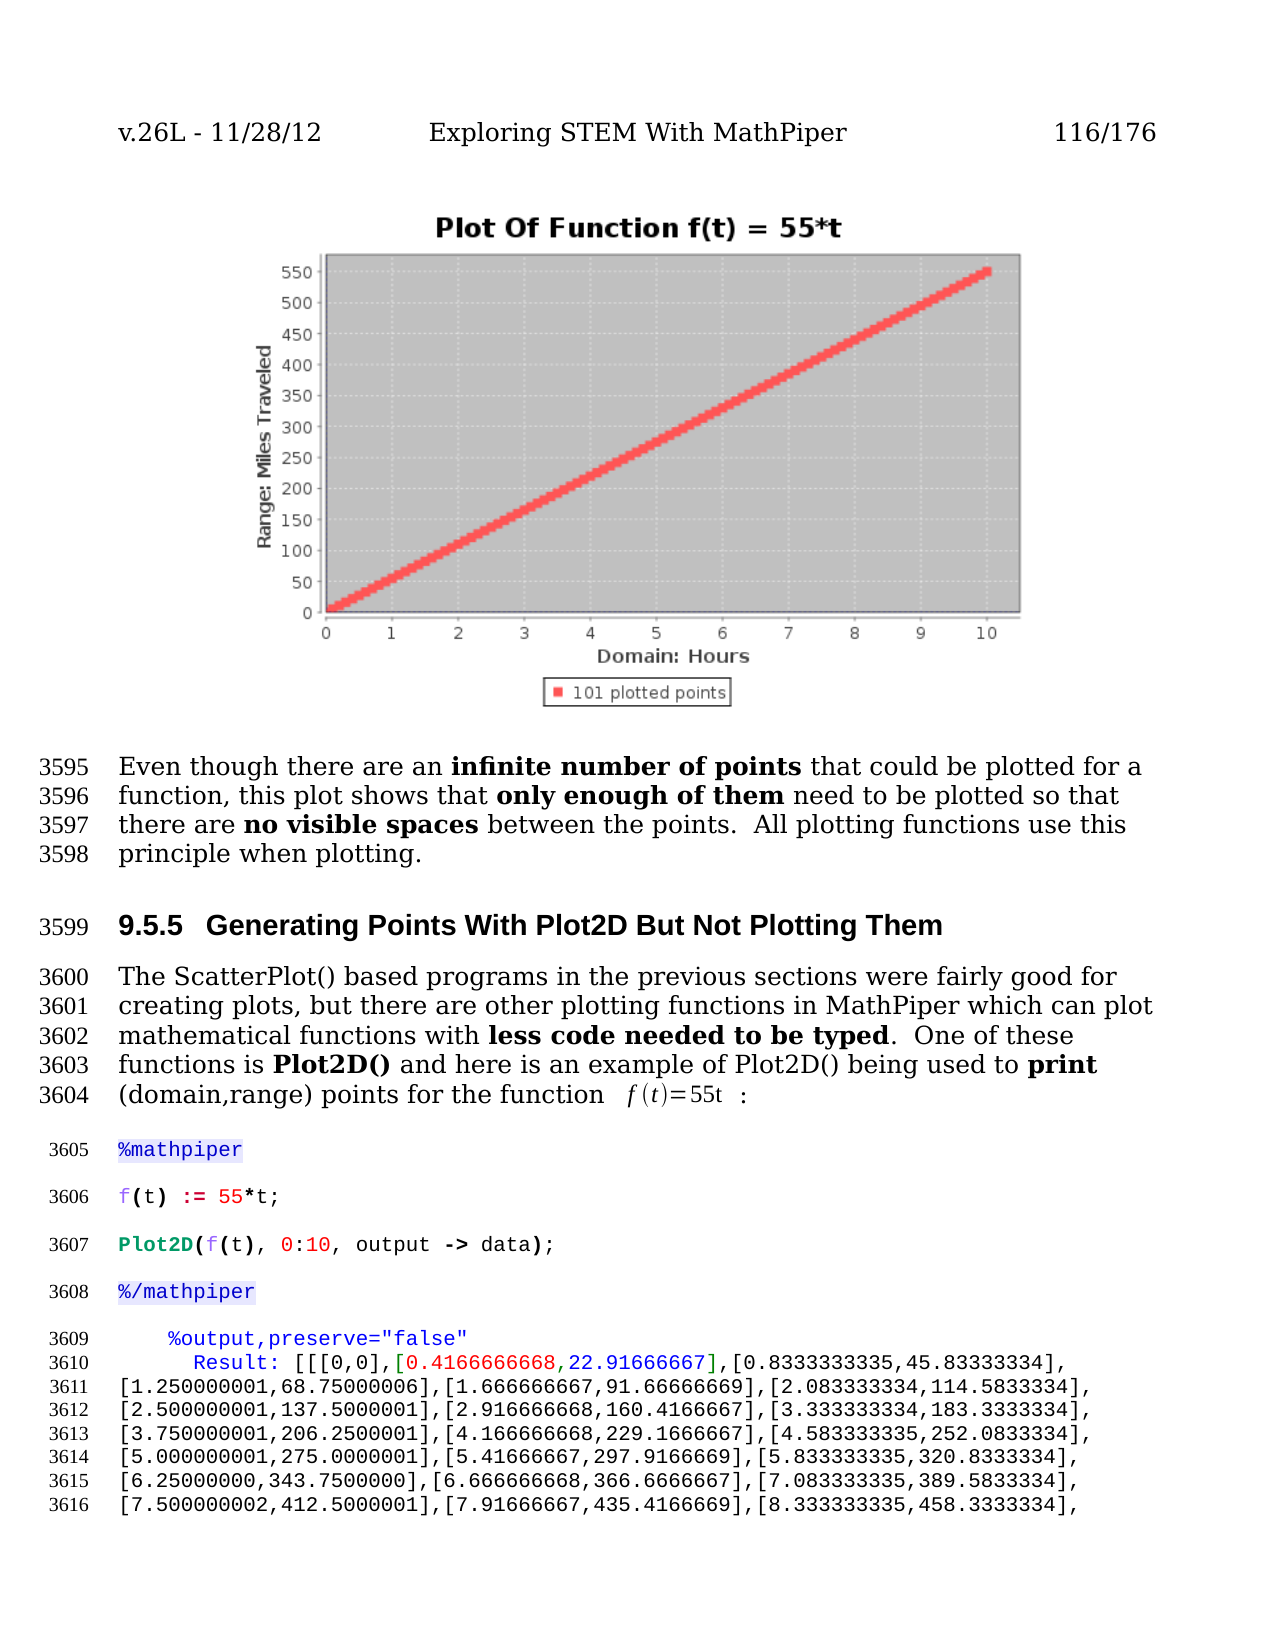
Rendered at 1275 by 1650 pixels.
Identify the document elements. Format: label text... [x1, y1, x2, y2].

text The ScatterPlot() based programs in the previous sections were fairly good for creating plots, but there are other plotting functions in MathPiper which can plot mathematical functions with less code needed to be typed. One of these functions is Plot2D() and here is an example of Plot2D() being used to print (domain,range) points for the function: [118, 962, 1157, 1109]
text %output,preserve="false" [118, 1328, 1157, 1352]
subtitle Generating Points With Plot2D But Not Plotting Them [118, 908, 1157, 941]
picture [239, 212, 1036, 708]
text Plot2D(f(t), 0:10, output -> data); [118, 1234, 1157, 1257]
text f(t) := 55*t; [118, 1186, 1157, 1210]
text Even though there are an infinite number of points that could be plotted for a function, this plot shows that only enough of them need to be plotted so that there are no visible spaces between the points. All plotting functions use this principle when plotting. [118, 751, 1157, 869]
text Result: [[[0,0],[0.4166666668,22.91666667],[0.8333333335,45.83333334],[1.250000001,68.75000006],[1.666666667,91.66666669],[2.083333334,114.5833334],[2.500000001,137.5000001],[2.916666668,160.4166667],[3.333333334,183.3333334],[3.750000001,206.2500001],[4.166666668,229.1666667],[4.583333335,252.0833334],[5.000000001,275.0000001],[5.41666667,297.9166669],[5.833333335,320.8333334],[6.25000000,343.7500000],[6.666666668,366.6666667],[7.083333335,389.5833334],[7.500000002,412.5000001],[7.91666667,435.4166669],[8.333333335,458.3333334], [118, 1352, 1157, 1517]
text %/mathpiper [118, 1281, 1157, 1305]
text %mathpiper [118, 1139, 1157, 1163]
